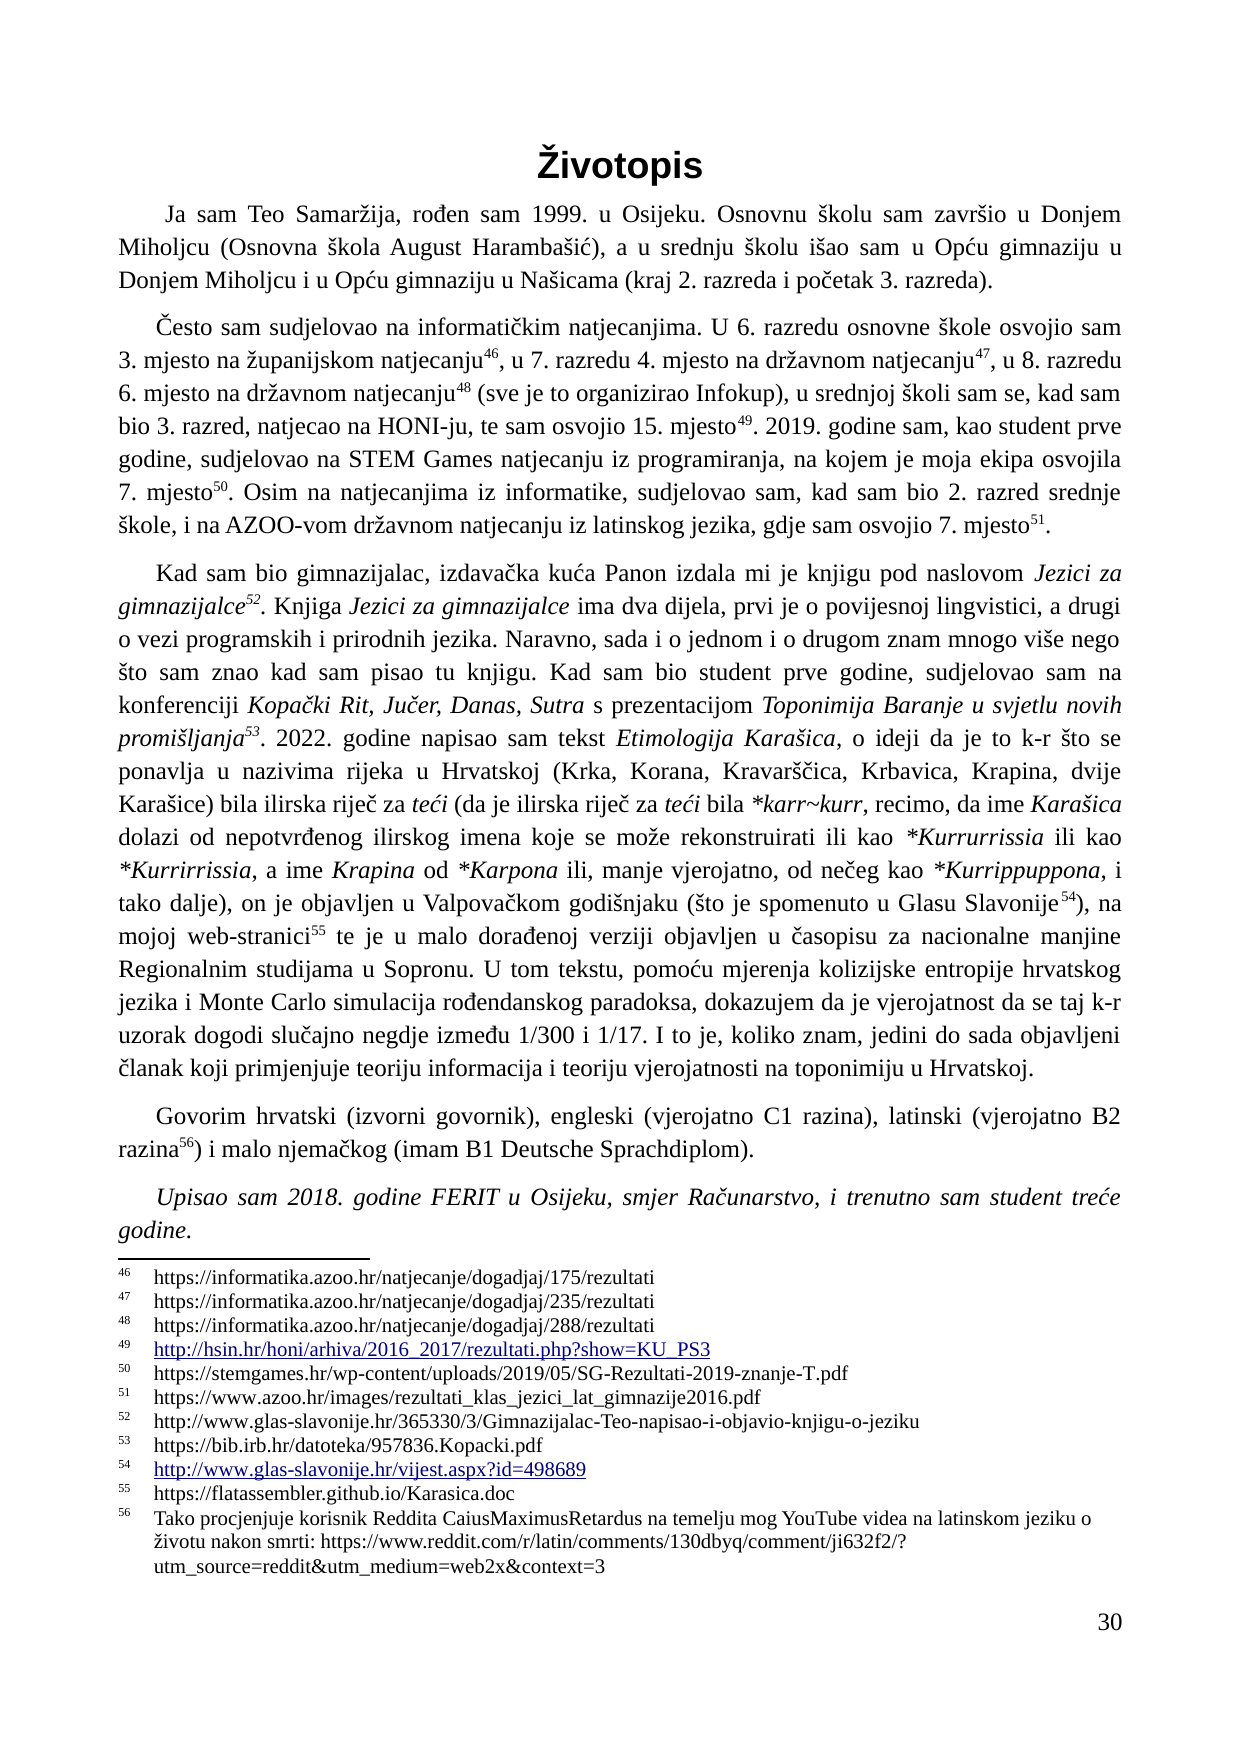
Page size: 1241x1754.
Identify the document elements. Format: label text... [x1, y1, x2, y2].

text http://www.glas-slavonije.hr/365330/3/Gimnazijalac-Teo-napisao-i-objavio-knjigu-o-jeziku [118, 1409, 1122, 1433]
text Često sam sudjelovao na informatičkim natjecanjima. U 6. razredu osnovne škole osvojio sam 3. mjesto na županijskom natjecanju, u 7. razredu 4. mjesto na državnom natjecanju, u 8. razredu 6. mjesto na državnom natjecanju (sve je to organizirao Infokup), u srednjoj školi sam se, kad sam bio 3. razred, natjecao na HONI-ju, te sam osvojio 15. mjesto. 2019. godine sam, kao student prve godine, sudjelovao na STEM Games natjecanju iz programiranja, na kojem je moja ekipa osvojila 7. mjesto. Osim na natjecanjima iz informatike, sudjelovao sam, kad sam bio 2. razred srednje škole, i na AZOO-vom državnom natjecanju iz latinskog jezika, gdje sam osvojio 7. mjesto. [118, 312, 1122, 539]
text https://informatika.azoo.hr/natjecanje/dogadjaj/288/rezultati [118, 1313, 1122, 1337]
text http://www.glas-slavonije.hr/vijest.aspx?id=498689 [118, 1457, 1122, 1481]
text https://www.azoo.hr/images/rezultati_klas_jezici_lat_gimnazije2016.pdf [118, 1385, 1122, 1409]
text Kad sam bio gimnazijalac, izdavačka kuća Panon izdala mi je knjigu pod naslovom Jezici za gimnazijalce. Knjiga Jezici za gimnazijalce ima dva dijela, prvi je o povijesnoj lingvistici, a drugi o vezi programskih i prirodnih jezika. Naravno, sada i o jednom i o drugom znam mnogo više nego što sam znao kad sam pisao tu knjigu. Kad sam bio student prve godine, sudjelovao sam na konferenciji Kopački Rit, Jučer, Danas, Sutra s prezentacijom Toponimija Baranje u svjetlu novih promišljanja. 2022. godine napisao sam tekst Etimologija Karašica, o ideji da je to k-r što se ponavlja u nazivima rijeka u Hrvatskoj (Krka, Korana, Kravarščica, Krbavica, Krapina, dvije Karašice) bila ilirska riječ za teći (da je ilirska riječ za teći bila *karr~kurr, recimo, da ime Karašica dolazi od nepotvrđenog ilirskog imena koje se može rekonstruirati ili kao *Kurrurrissia ili kao *Kurrirrissia, a ime Krapina od *Karpona ili, manje vjerojatno, od nečeg kao *Kurrippuppona, i tako dalje), on je objavljen u Valpovačkom godišnjaku (što je spomenuto u Glasu Slavonije), na mojoj web-stranici te je u malo dorađenoj verziji objavljen u časopisu za nacionalne manjine Regionalnim studijama u Sopronu. U tom tekstu, pomoću mjerenja kolizijske entropije hrvatskog jezika i Monte Carlo simulacija rođendanskog paradoksa, dokazujem da je vjerojatnost da se taj k-r uzorak dogodi slučajno negdje između 1/300 i 1/17. I to je, koliko znam, jedini do sada objavljeni članak koji primjenjuje teoriju informacija i teoriju vjerojatnosti na toponimiju u Hrvatskoj. [118, 558, 1122, 1082]
title Životopis [118, 143, 1122, 186]
text Govorim hrvatski (izvorni govornik), engleski (vjerojatno C1 razina), latinski (vjerojatno B2 razina) i malo njemačkog (imam B1 Deutsche Sprachdiplom). [118, 1101, 1122, 1163]
text Tako procjenjuje korisnik Reddita CaiusMaximusRetardus na temelju mog YouTube videa na latinskom jeziku o životu nakon smrti: https://www.reddit.com/r/latin/comments/130dbyq/comment/ji632f2/?utm_source=reddit&utm_medium=web2x&context=3 [118, 1505, 1122, 1578]
text https://bib.irb.hr/datoteka/957836.Kopacki.pdf [118, 1433, 1122, 1457]
text http://hsin.hr/honi/arhiva/2016_2017/rezultati.php?show=KU_PS3 [118, 1337, 1122, 1361]
text https://informatika.azoo.hr/natjecanje/dogadjaj/175/rezultati [118, 1265, 1122, 1289]
text https://stemgames.hr/wp-content/uploads/2019/05/SG-Rezultati-2019-znanje-T.pdf [118, 1361, 1122, 1385]
text Ja sam Teo Samaržija, rođen sam 1999. u Osijeku. Osnovnu školu sam završio u Donjem Miholjcu (Osnovna škola August Harambašić), a u srednju školu išao sam u Opću gimnaziju u Donjem Miholjcu i u Opću gimnaziju u Našicama (kraj 2. razreda i početak 3. razreda). [118, 199, 1122, 293]
text Upisao sam 2018. godine FERIT u Osijeku, smjer Računarstvo, i trenutno sam student treće godine. [118, 1182, 1122, 1243]
text https://flatassembler.github.io/Karasica.doc [118, 1481, 1122, 1505]
text https://informatika.azoo.hr/natjecanje/dogadjaj/235/rezultati [118, 1289, 1122, 1313]
